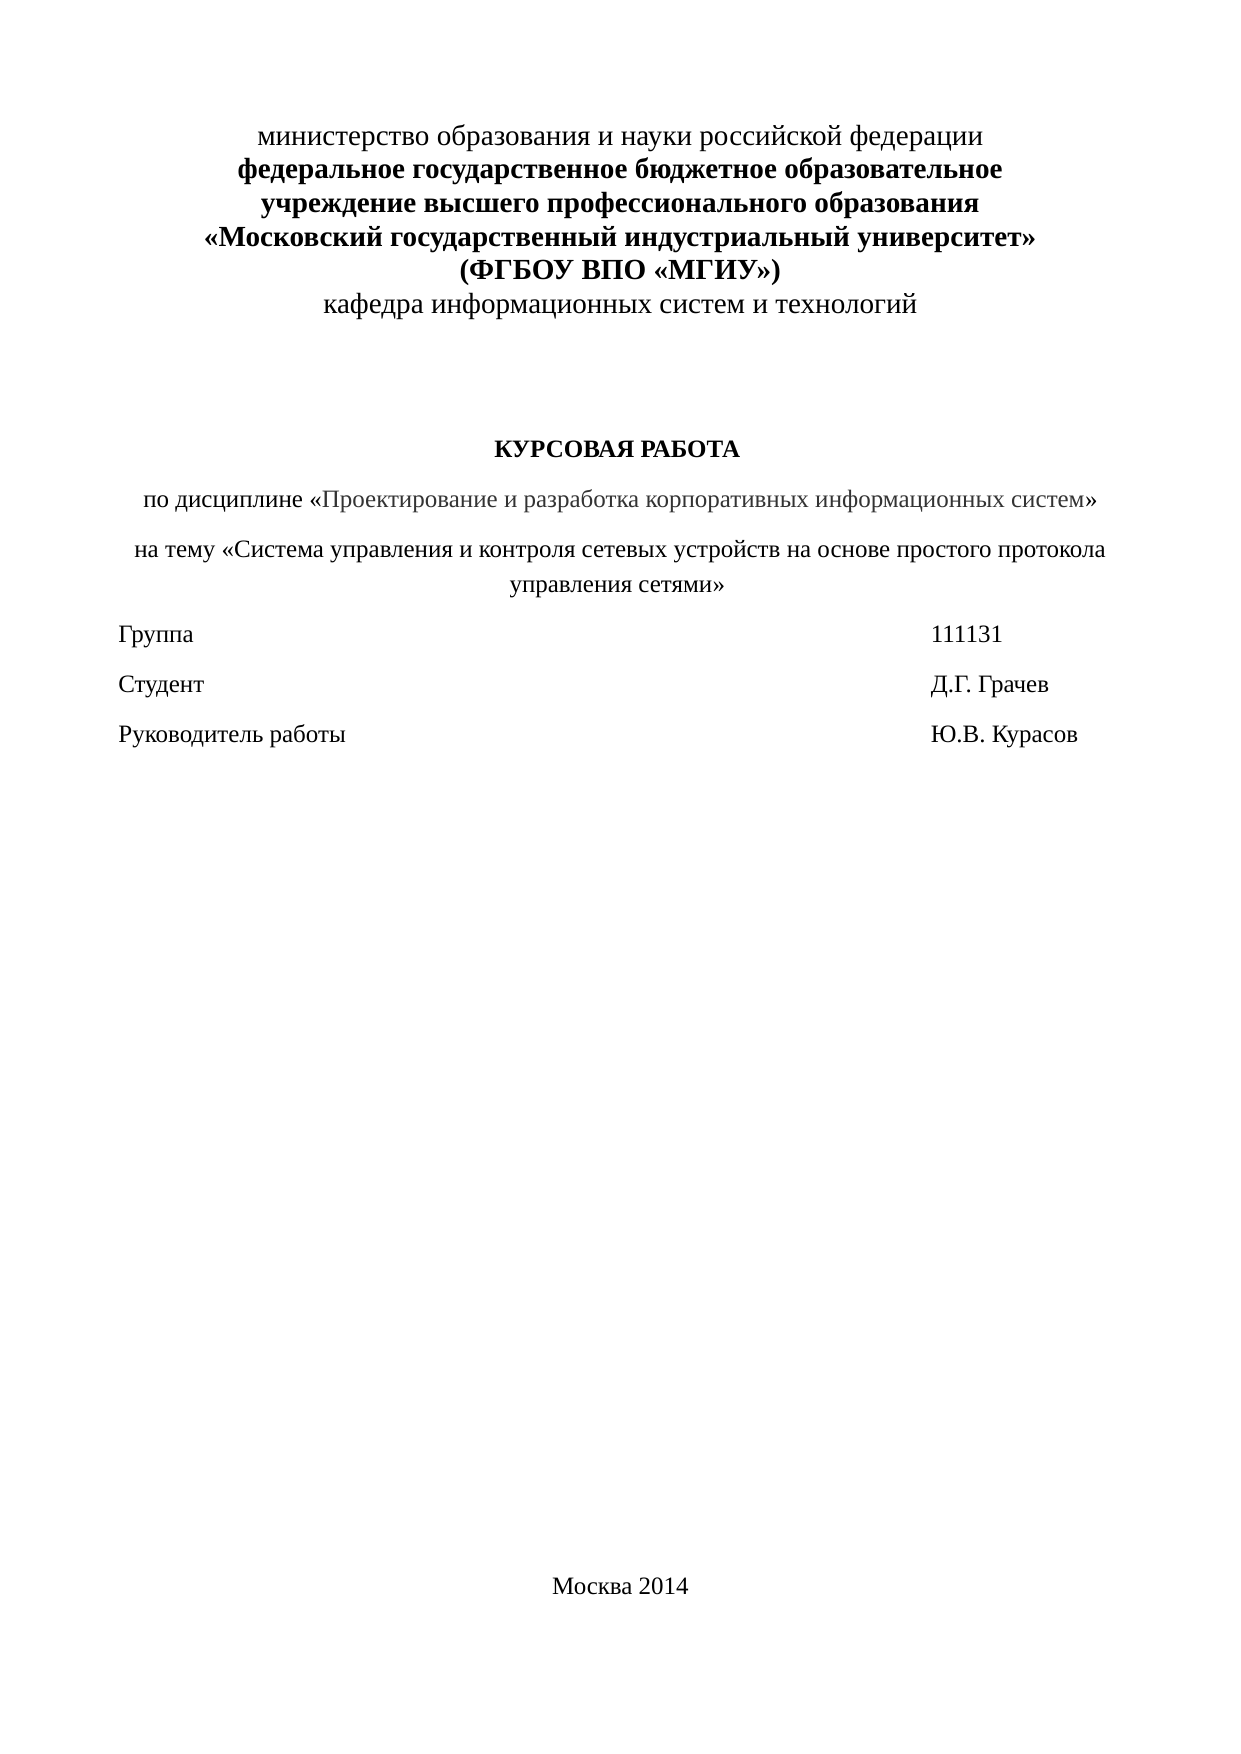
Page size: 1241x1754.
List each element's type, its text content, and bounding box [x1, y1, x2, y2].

text Москва 2014 [118, 1571, 1122, 1600]
text учреждение высшего профессионального образования [118, 185, 1122, 219]
text Руководитель работы Ю.В. Курасов [118, 719, 1122, 748]
text по дисциплине «Проектирование и разработка корпоративных информационных систем» [118, 484, 1122, 513]
text КУРСОВАЯ РАБОТА [118, 434, 1122, 463]
text (ФГБОУ ВПО «МГИУ») [118, 252, 1122, 286]
text федеральное государственное бюджетное образовательное [118, 152, 1122, 185]
text «Московский государственный индустриальный университет» [118, 219, 1122, 252]
text министерство образования и науки российской федерации [118, 118, 1122, 152]
text на тему «Система управления и контроля сетевых устройств на основе простого протокола управления сетями» [118, 534, 1122, 598]
text Группа 111131 [118, 619, 1122, 648]
text кафедра информационных систем и технологий [118, 286, 1122, 319]
text Студент Д.Г. Грачев [118, 669, 1122, 698]
